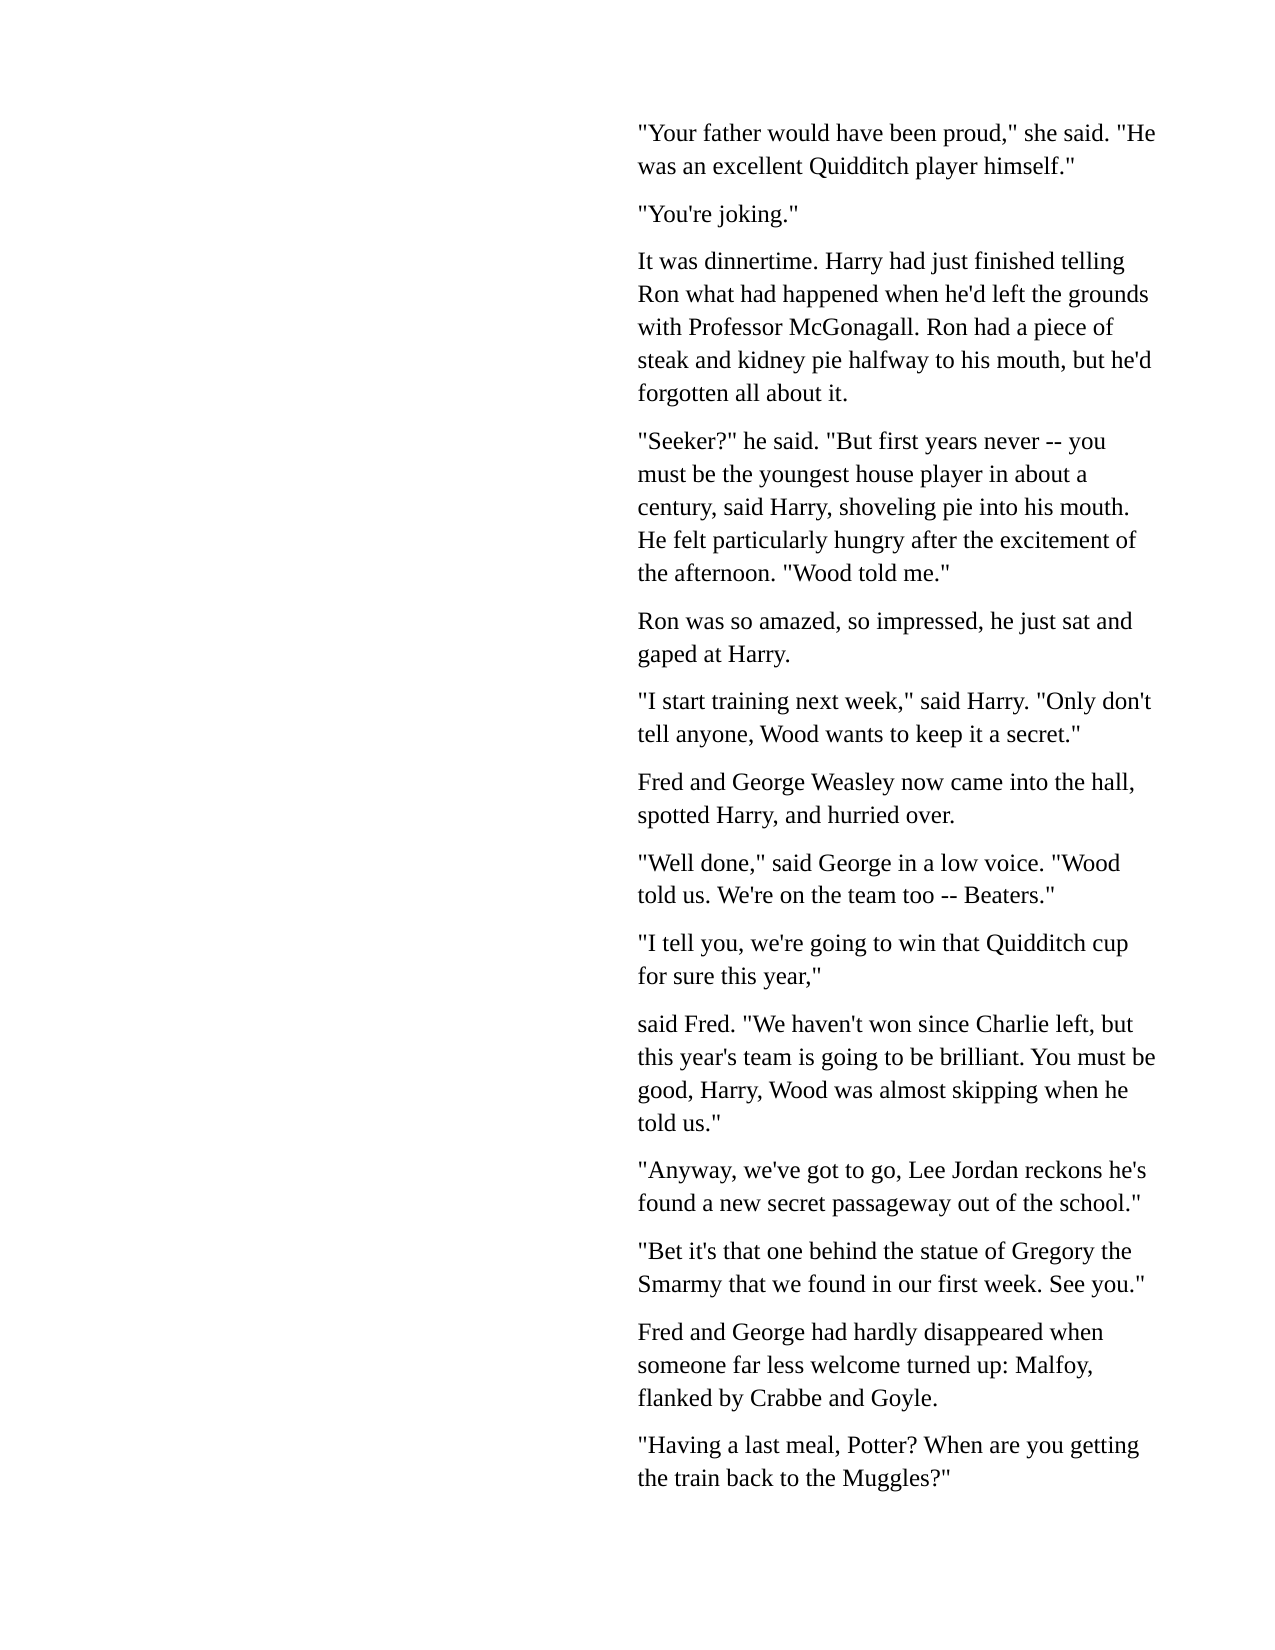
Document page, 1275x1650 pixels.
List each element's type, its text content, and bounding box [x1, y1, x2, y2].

table_cell [118, 1009, 637, 1156]
table_cell "Anyway, we've got to go, Lee Jordan reckons he's found a new secret passageway out of the school." [638, 1156, 1157, 1236]
table_cell Fred and George had hardly disappeared when someone far less welcome turned up: Malfoy, flanked by Crabbe and Goyle. [638, 1317, 1157, 1430]
table_cell said Fred. "We haven't won since Charlie left, but this year's team is going to be brilliant. You must be good, Harry, Wood was almost skipping when he told us." [638, 1009, 1157, 1156]
table_cell It was dinnertime. Harry had just finished telling Ron what had happened when he'd left the grounds with Professor McGonagall. Ron had a piece of steak and kidney pie halfway to his mouth, but he'd forgotten all about it. [638, 246, 1157, 426]
table_cell "Bet it's that one behind the statue of Gregory the Smarmy that we found in our first week. See you." [638, 1236, 1157, 1317]
table_cell [118, 848, 637, 928]
table_cell "I start training next week," said Harry. "Only don't tell anyone, Wood wants to keep it a secret." [638, 686, 1157, 767]
table_cell [118, 199, 637, 246]
table_cell "Well done," said George in a low voice. "Wood told us. We're on the team too -- Beaters." [638, 848, 1157, 928]
table_cell [118, 928, 637, 1009]
table_cell [118, 1430, 637, 1511]
table_cell "I tell you, we're going to win that Quidditch cup for sure this year," [638, 928, 1157, 1009]
table_cell [118, 426, 637, 606]
table_cell [118, 1236, 637, 1317]
table_cell "Having a last meal, Potter? When are you getting the train back to the Muggles?" [638, 1430, 1157, 1511]
table_cell "Seeker?" he said. "But first years never -- you must be the youngest house player in about a century, said Harry, shoveling pie into his mouth. He felt particularly hungry after the excitement of the afternoon. "Wood told me." [638, 426, 1157, 606]
table_cell Fred and George Weasley now came into the hall, spotted Harry, and hurried over. [638, 767, 1157, 848]
table_cell [118, 118, 637, 199]
table_cell [118, 767, 637, 848]
table_cell [118, 1156, 637, 1236]
table_cell [118, 686, 637, 767]
table_cell [118, 606, 637, 686]
table_cell "You're joking." [638, 199, 1157, 246]
table_cell Ron was so amazed, so impressed, he just sat and gaped at Harry. [638, 606, 1157, 686]
table_cell [118, 246, 637, 426]
table_cell "Your father would have been proud," she said. "He was an excellent Quidditch player himself." [638, 118, 1157, 199]
table_cell [118, 1317, 637, 1430]
